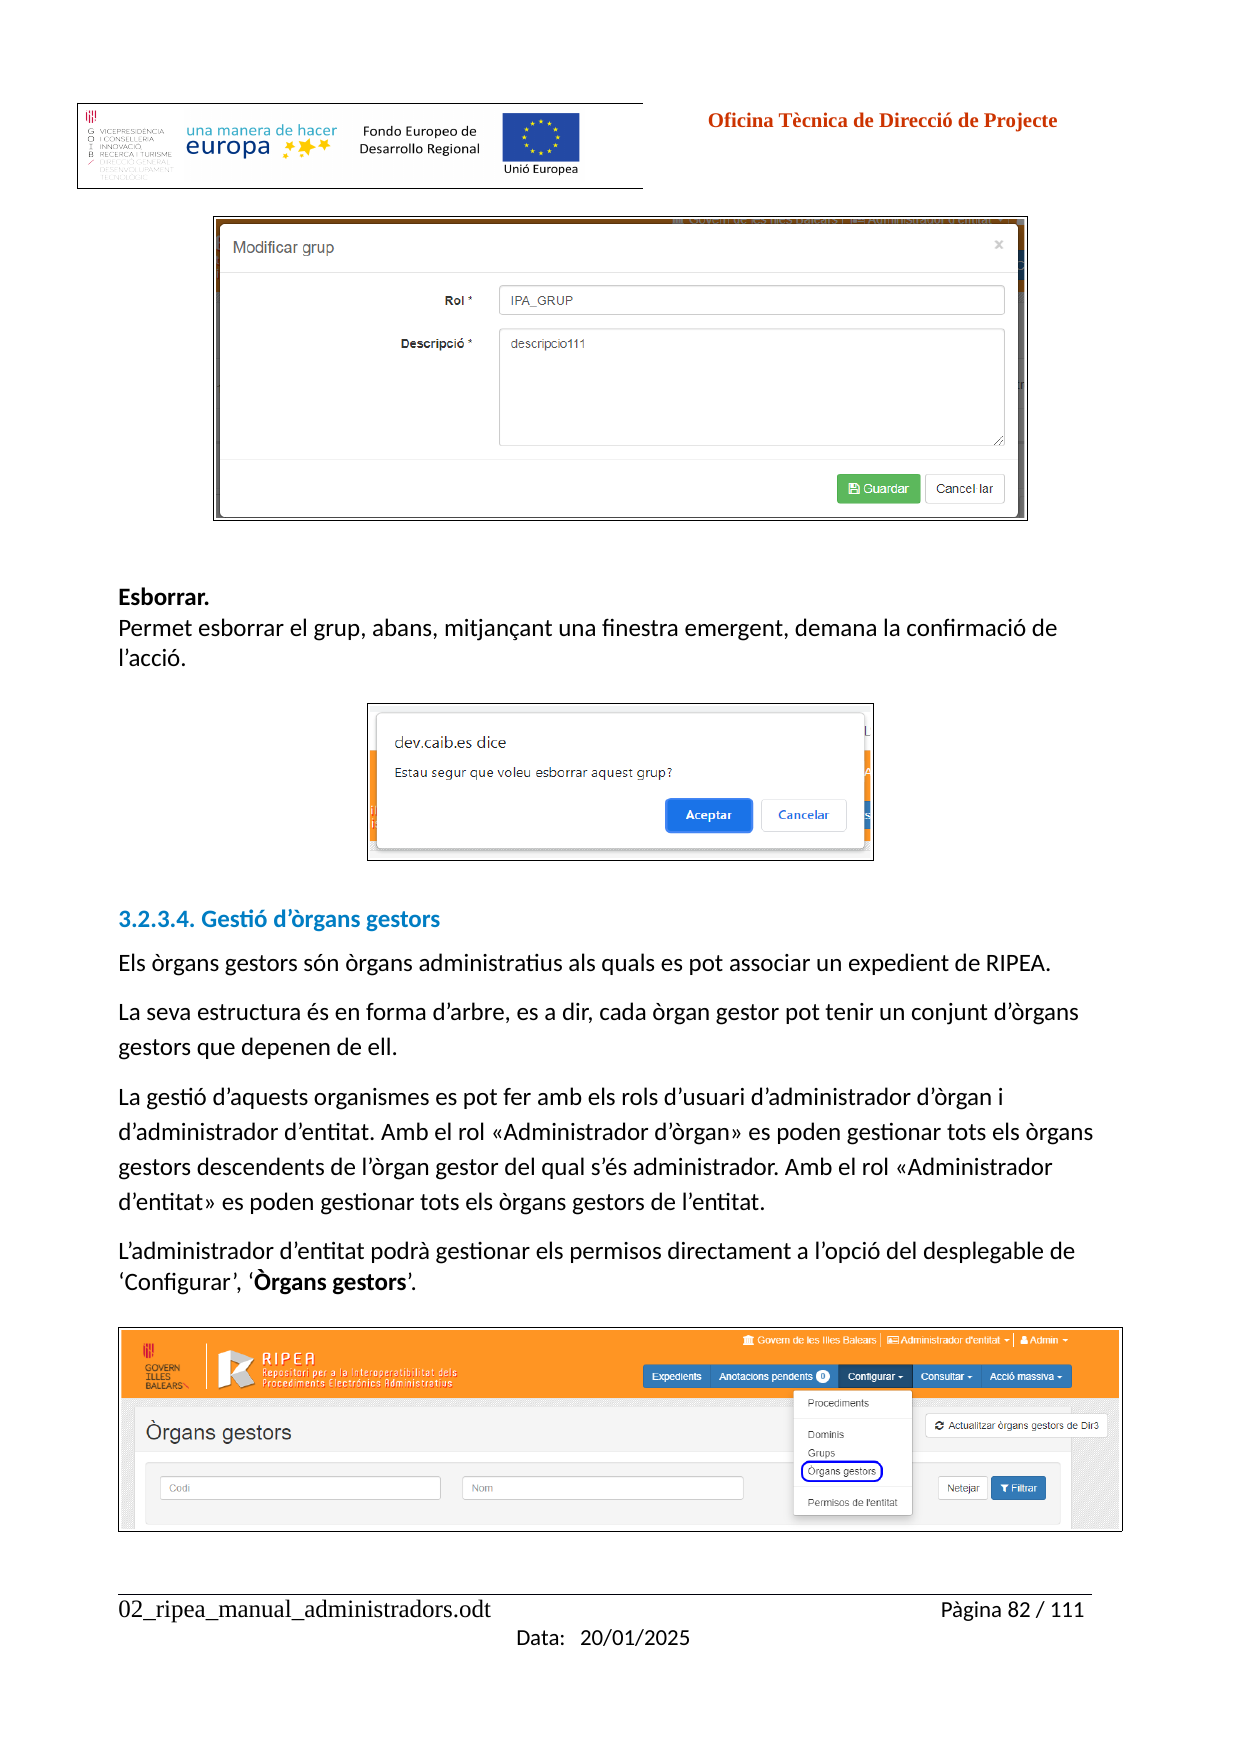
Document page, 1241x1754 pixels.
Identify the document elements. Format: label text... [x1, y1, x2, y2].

picture [121, 1330, 1119, 1529]
picture [184, 108, 585, 182]
picture [369, 706, 871, 858]
text L’administrador d’entitat podrà gestionar els permisos directament a l’opció del desplegable de ‘Configurar’, ‘Òrgans gestors’. [118, 1235, 1122, 1296]
text La seva estructura és en forma d’arbre, es a dir, cada òrgan gestor pot tenir un conjunt d’òrgans gestors que depenen de ell. [118, 996, 1122, 1062]
text Esborrar. [118, 581, 1122, 612]
text La gestió d’aquests organismes es pot fer amb els rols d’usuari d’administrador d’òrgan i d’administrador d’entitat. Amb el rol «Administrador d’òrgan» es poden gestionar tots els òrgans gestors descendents de l’òrgan gestor del qual s’és administrador. Amb el rol «Administrador d’entitat» es poden gestionar tots els òrgans gestors de l’entitat. [118, 1081, 1122, 1216]
subtitle 3.2.3.4. Gestió d’òrgans gestors [118, 904, 1122, 934]
text Els òrgans gestors són òrgans administratius als quals es pot associar un expedient de RIPEA. [118, 947, 1122, 977]
text Permet esborrar el grup, abans, mitjançant una finestra emergent, demana la confirmació de l’acció. [118, 612, 1122, 673]
picture [82, 108, 178, 182]
picture [216, 219, 1025, 518]
